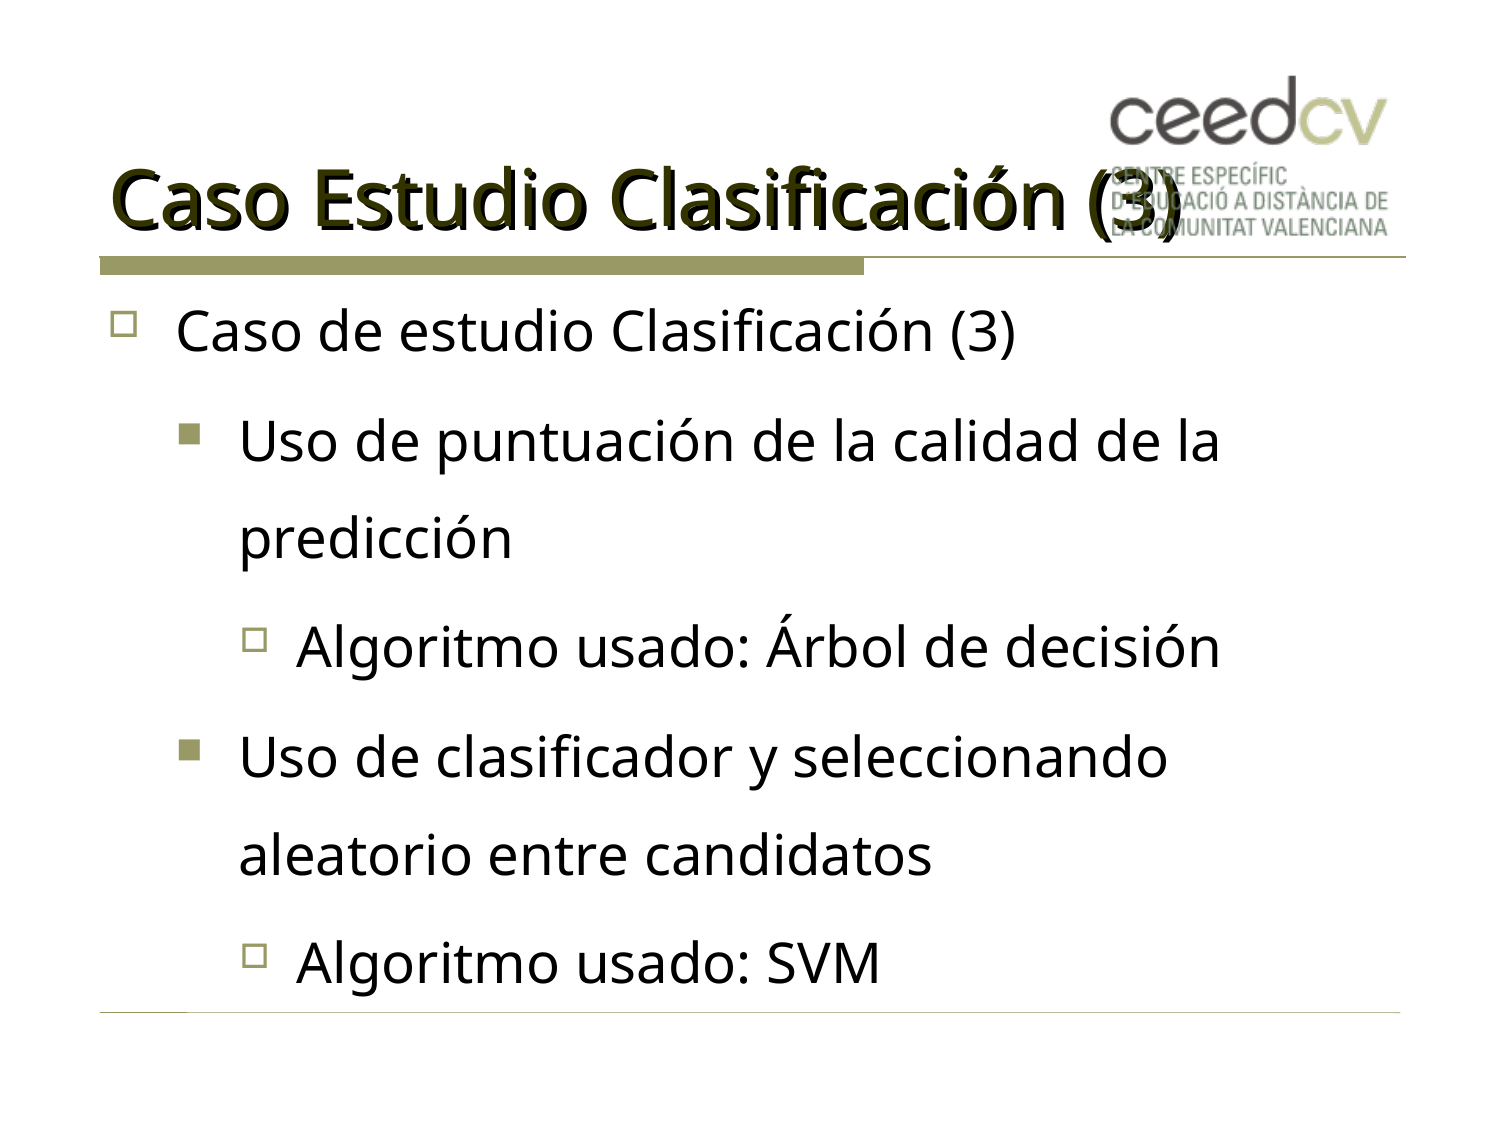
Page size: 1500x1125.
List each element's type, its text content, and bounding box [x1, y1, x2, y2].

list Caso de estudio Clasificación (3) Uso de puntuación de la calidad de la predicción Algoritmo usado: Árbol de decisión Uso de clasificador y seleccionando aleatorio entre candidatos Algoritmo usado: SVM [92, 287, 1353, 1013]
title Caso Estudio Clasificación (3) [94, 50, 1407, 250]
picture [1086, 62, 1412, 250]
